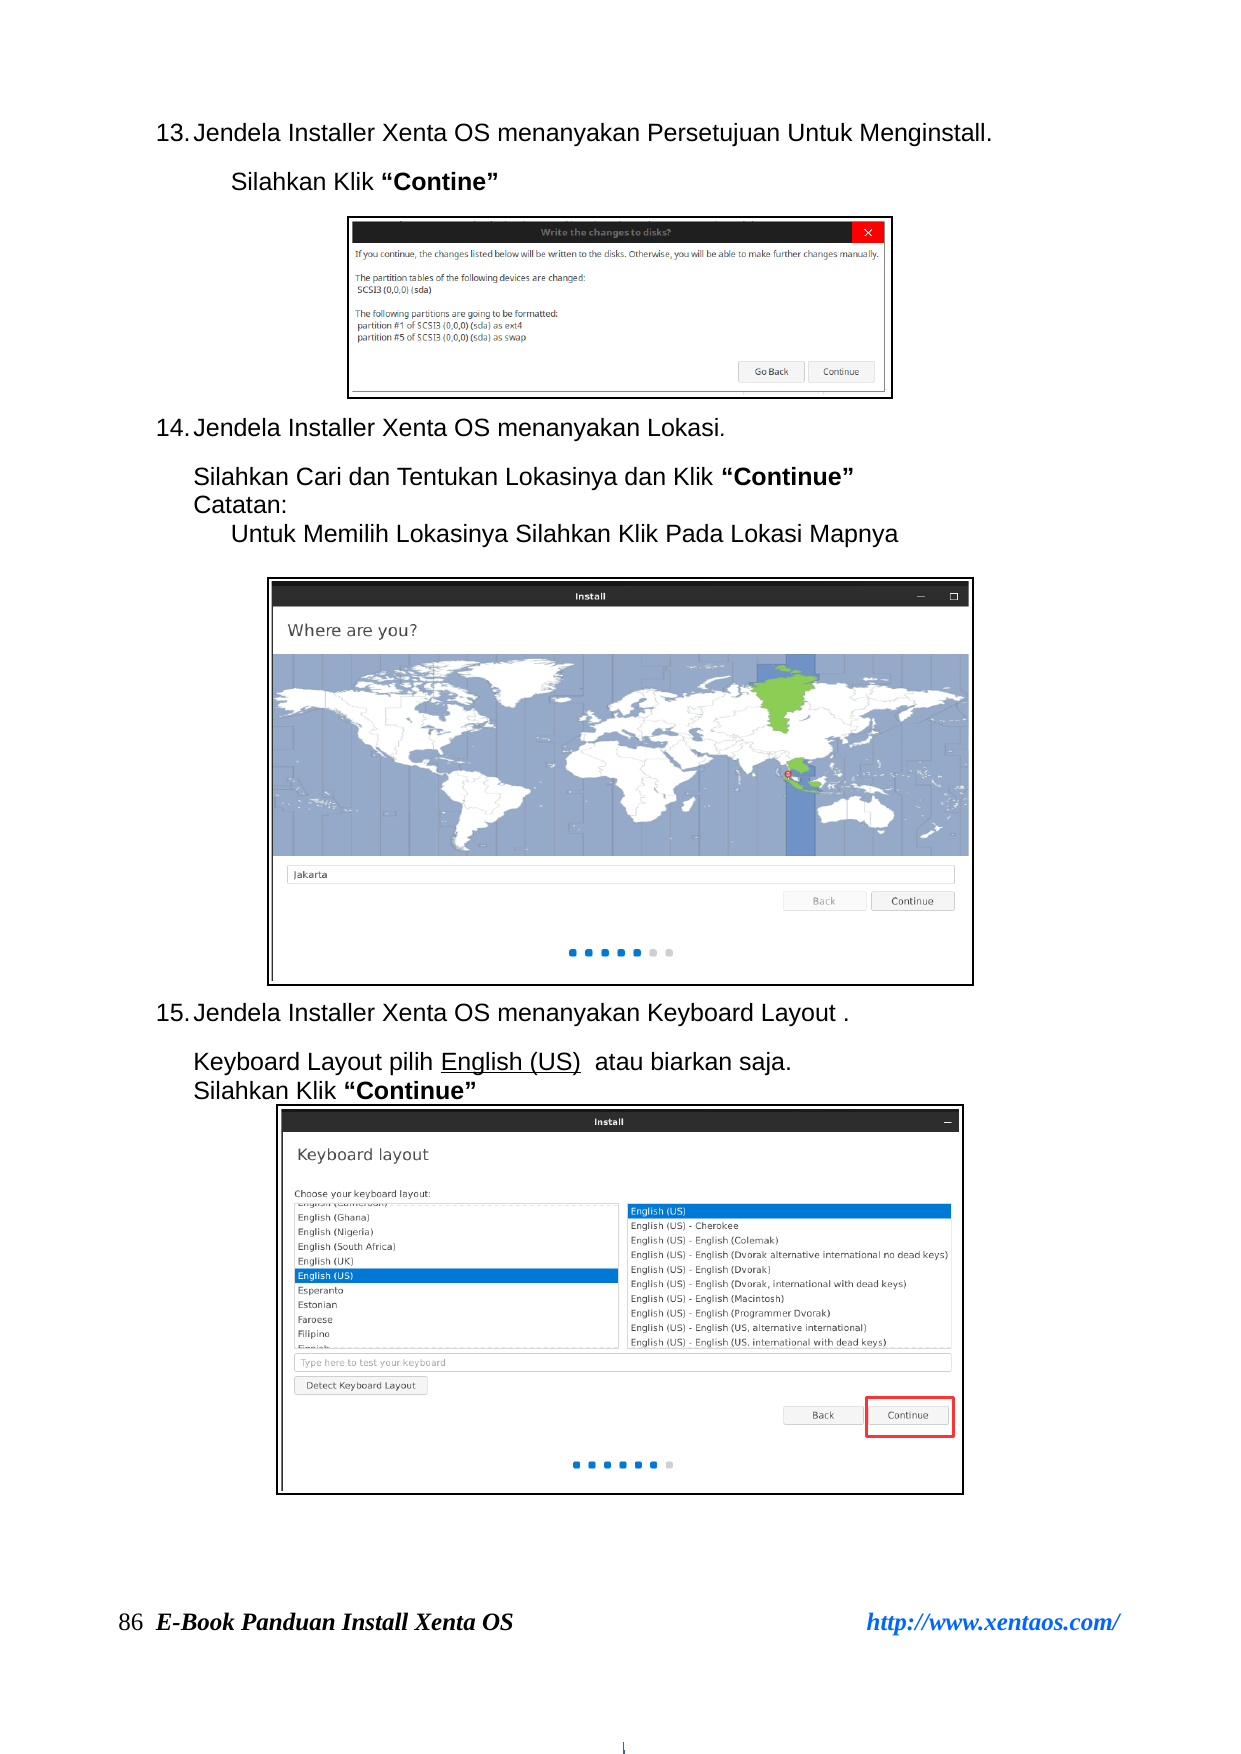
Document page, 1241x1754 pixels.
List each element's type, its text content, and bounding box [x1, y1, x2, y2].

picture [281, 1109, 959, 1491]
list Silahkan Klik “Continue” [156, 1076, 1122, 1104]
list Jendela Installer Xenta OS menanyakan Lokasi. [156, 412, 1122, 441]
picture [271, 581, 969, 981]
list Jendela Installer Xenta OS menanyakan Persetujuan Untuk Menginstall. [156, 118, 1122, 147]
list Silahkan Klik “Contine” [193, 167, 1122, 196]
picture [352, 221, 888, 395]
list Untuk Memilih Lokasinya Silahkan Klik Pada Lokasi Mapnya [193, 519, 1122, 548]
list Jendela Installer Xenta OS menanyakan Keyboard Layout . [156, 998, 1122, 1027]
list Silahkan Cari dan Tentukan Lokasinya dan Klik “Continue” [156, 462, 1122, 490]
list Keyboard Layout pilih English (US) atau biarkan saja. [156, 1047, 1122, 1076]
list Catatan: [156, 490, 1122, 519]
